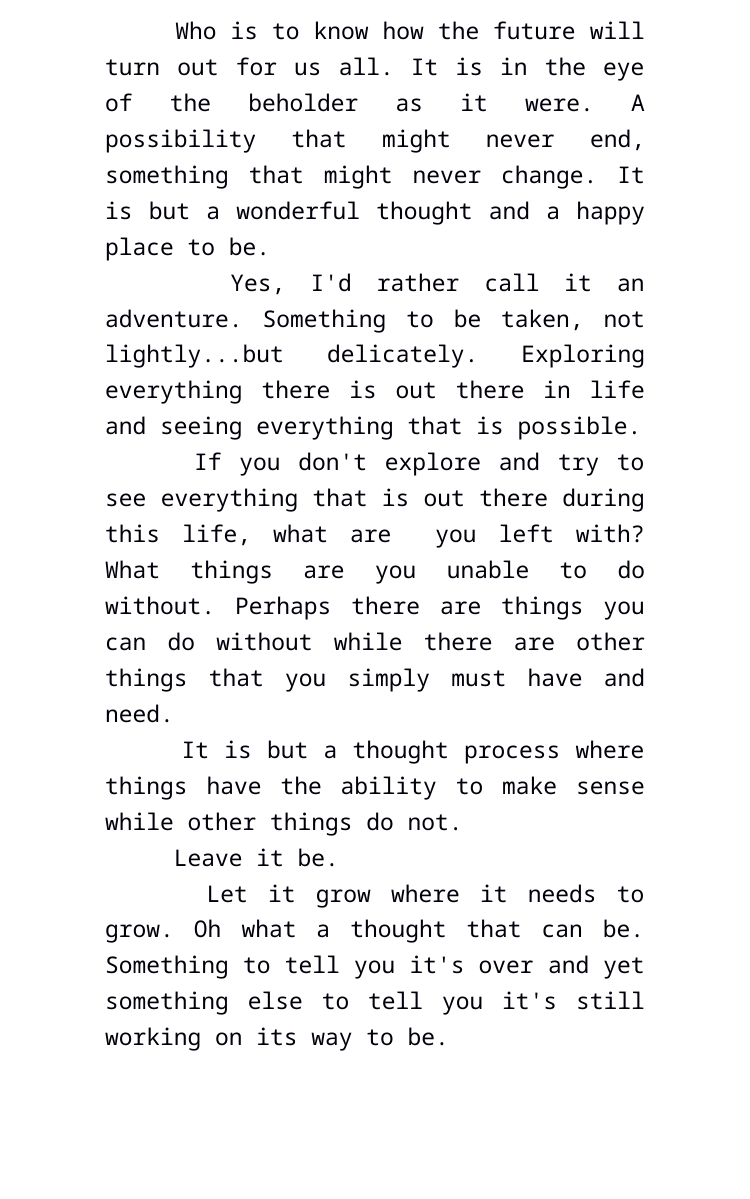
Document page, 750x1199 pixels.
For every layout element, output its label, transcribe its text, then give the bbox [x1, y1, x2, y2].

text Who is to know how the future will turn out for us all. It is in the eye of the beholder as it were. A possibility that might never end, something that might never change. It is but a wonderful thought and a happy place to be. [105, 15, 645, 262]
text If you don't explore and try to see everything that is out there during this life, what are you left with? What things are you unable to do without. Perhaps there are things you can do without while there are other things that you simply must have and need. [105, 446, 645, 729]
text Yes, I'd rather call it an adventure. Something to be taken, not lightly...but delicately. Exploring everything there is out there in life and seeing everything that is possible. [105, 267, 645, 442]
text It is but a thought process where things have the ability to make sense while other things do not. [105, 734, 645, 837]
text Leave it be. [105, 842, 645, 873]
text Let it grow where it needs to grow. Oh what a thought that can be. Something to tell you it's over and yet something else to tell you it's still working on its way to be. [105, 877, 645, 1052]
